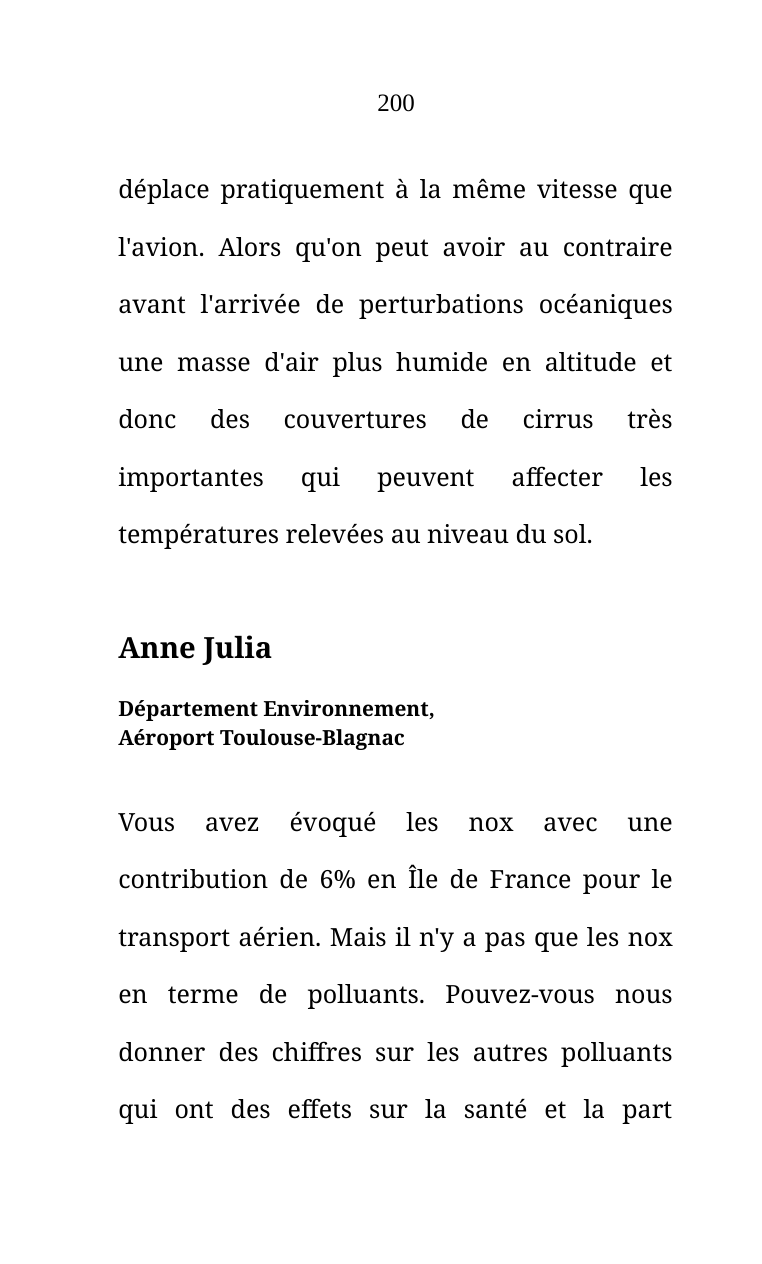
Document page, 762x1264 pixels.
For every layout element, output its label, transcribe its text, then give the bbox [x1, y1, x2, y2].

text Département Environnement, [118, 667, 673, 722]
text Anne Julia [118, 609, 673, 667]
text déplace pratiquement à la même vitesse que l'avion. Alors qu'on peut avoir au contraire avant l'arrivée de perturbations océaniques une masse d'air plus humide en altitude et donc des couvertures de cirrus très importantes qui peuvent affecter les températures relevées au niveau du sol. [118, 147, 673, 551]
text Vous avez évoqué les nox avec une contribution de 6% en Île de France pour le transport aérien. Mais il n'y a pas que les nox en terme de polluants. Pouvez-vous nous donner des chiffres sur les autres polluants qui ont des effets sur la santé et la part [118, 780, 673, 1126]
text Aéroport Toulouse-Blagnac [118, 722, 673, 751]
